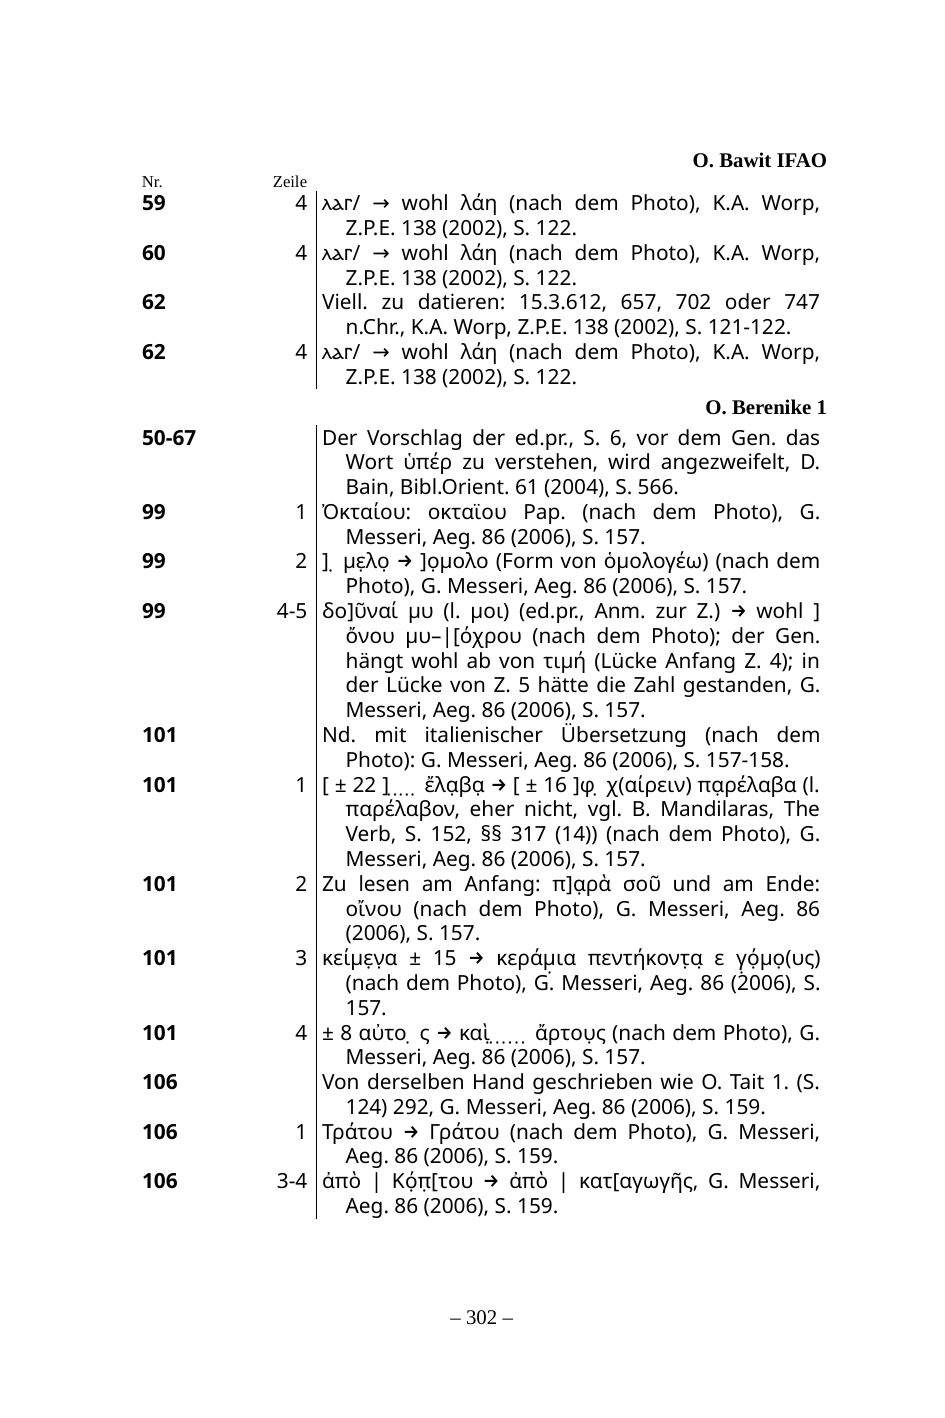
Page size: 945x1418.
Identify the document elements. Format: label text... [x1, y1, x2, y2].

table_cell Von derselben Hand geschrieben wie O. Tait 1. (S. 124) 292, G. Messeri, Aeg. 86 (2006), S. 159. [317, 1070, 827, 1119]
table_cell Τράτου → Γράτου (nach dem Photo), G. Messeri, Aeg. 86 (2006), S. 159. [317, 1119, 827, 1169]
table_cell 101 [136, 871, 224, 946]
table_cell 1 [224, 500, 316, 549]
table_cell 106 [136, 1169, 224, 1218]
table_cell 4 [224, 1020, 316, 1070]
table_cell 3 [224, 946, 316, 1020]
table_cell [224, 290, 316, 339]
table_cell 101 [136, 1020, 224, 1070]
table_cell 4 [224, 240, 316, 290]
table_cell Viell. zu datieren: 15.3.612, 657, 702 oder 747 n.Chr., K.A. Worp, Z.P.E. 138 (2002), S. 121-122. [317, 290, 827, 339]
table_cell 4 [224, 191, 316, 240]
table_cell ] ̣ με̣λο̣ → ]ο̣μολο (Form von ὁμολογέω) (nach dem Photo), G. Messeri, Aeg. 86 (2006), S. 157. [317, 549, 827, 599]
table_cell 99 [136, 599, 224, 723]
table_cell 60 [136, 240, 224, 290]
table_cell [ ± 22 ] ̣ ̣ ̣ ̣ ̣ ἔλα̣βα̣ → [ ± 16 ]φ ̣ χ(αίρειν) πα̣ρέλαβα (l. παρέλαβον, eher nicht, vgl. B. Mandilaras, The Verb, S. 152, §§ 317 (14)) (nach dem Photo), G. Messeri, Aeg. 86 (2006), S. 157. [317, 772, 827, 871]
table_cell δο]ῦναί μυ (l. μοι) (ed.pr., Anm. zur Z.) → wohl ] ὄνου μυ–|[όχρου (nach dem Photo); der Gen. hängt wohl ab von τιμή (Lücke Anfang Z. 4); in der Lücke von Z. 5 hätte die Zahl gestanden, G. Messeri, Aeg. 86 (2006), S. 157. [317, 599, 827, 723]
table_cell ± 8 αὐτο ̣ ς → καὶ̣ ̣ ̣ ̣ ̣ ̣ ̣ ἄρτου̣ς (nach dem Photo), G. Messeri, Aeg. 86 (2006), S. 157. [317, 1020, 827, 1070]
subtitle O. Berenike 1 [136, 395, 827, 419]
table_cell 99 [136, 500, 224, 549]
table_cell 62 [136, 340, 224, 389]
table_cell 2 [224, 549, 316, 599]
table_cell 1 [224, 772, 316, 871]
table_cell [224, 723, 316, 772]
table_header 50-67 [136, 425, 224, 499]
table_cell 101 [136, 946, 224, 1020]
table_cell ⲗⲁⲅ/ → wohl λάη (nach dem Photo), K.A. Worp, Z.P.E. 138 (2002), S. 122. [317, 191, 827, 240]
table_cell 59 [136, 191, 224, 240]
table_cell Ὀκταίου: οκταϊου Pap. (nach dem Photo), G. Messeri, Aeg. 86 (2006), S. 157. [317, 500, 827, 549]
table_cell 4-5 [224, 599, 316, 723]
table_cell Nd. mit italienischer Übersetzung (nach dem Photo): G. Messeri, Aeg. 86 (2006), S. 157-158. [317, 723, 827, 772]
table_cell ⲗⲁⲅ/ → wohl λάη (nach dem Photo), K.A. Worp, Z.P.E. 138 (2002), S. 122. [317, 340, 827, 389]
table_cell 3-4 [224, 1169, 316, 1218]
table_cell 2 [224, 871, 316, 946]
table_cell ⲗⲁⲅ/ → wohl λάη (nach dem Photo), K.A. Worp, Z.P.E. 138 (2002), S. 122. [317, 240, 827, 290]
table_cell 106 [136, 1119, 224, 1169]
table_cell [224, 1070, 316, 1119]
table_cell 106 [136, 1070, 224, 1119]
table_cell 99 [136, 549, 224, 599]
table_cell 4 [224, 340, 316, 389]
table_cell ἀπὸ | Κό̣π̣[του → ἀπὸ | κατ[αγωγῆς, G. Messeri, Aeg. 86 (2006), S. 159. [317, 1169, 827, 1218]
table_cell 101 [136, 723, 224, 772]
table_header [224, 425, 316, 499]
table_cell 101 [136, 772, 224, 871]
table_cell 62 [136, 290, 224, 339]
table_cell κείμε̣ν̣α ± 15 → κεράμ̣ια πεντήκοντ̣α̣ ε γ̣ό̣μο̣(υς) (nach dem Photo), G. Messeri, Aeg. 86 (2006), S. 157. [317, 946, 827, 1020]
table_header Der Vorschlag der ed.pr., S. 6, vor dem Gen. das Wort ὑπέρ zu verstehen, wird angezweifelt, D. Bain, Bibl.Orient. 61 (2004), S. 566. [317, 425, 827, 499]
table_cell 1 [224, 1119, 316, 1169]
table_cell Zu lesen am Anfang: π]α̣ρὰ σοῦ und am Ende: οἴνου (nach dem Photo), G. Messeri, Aeg. 86 (2006), S. 157. [317, 871, 827, 946]
